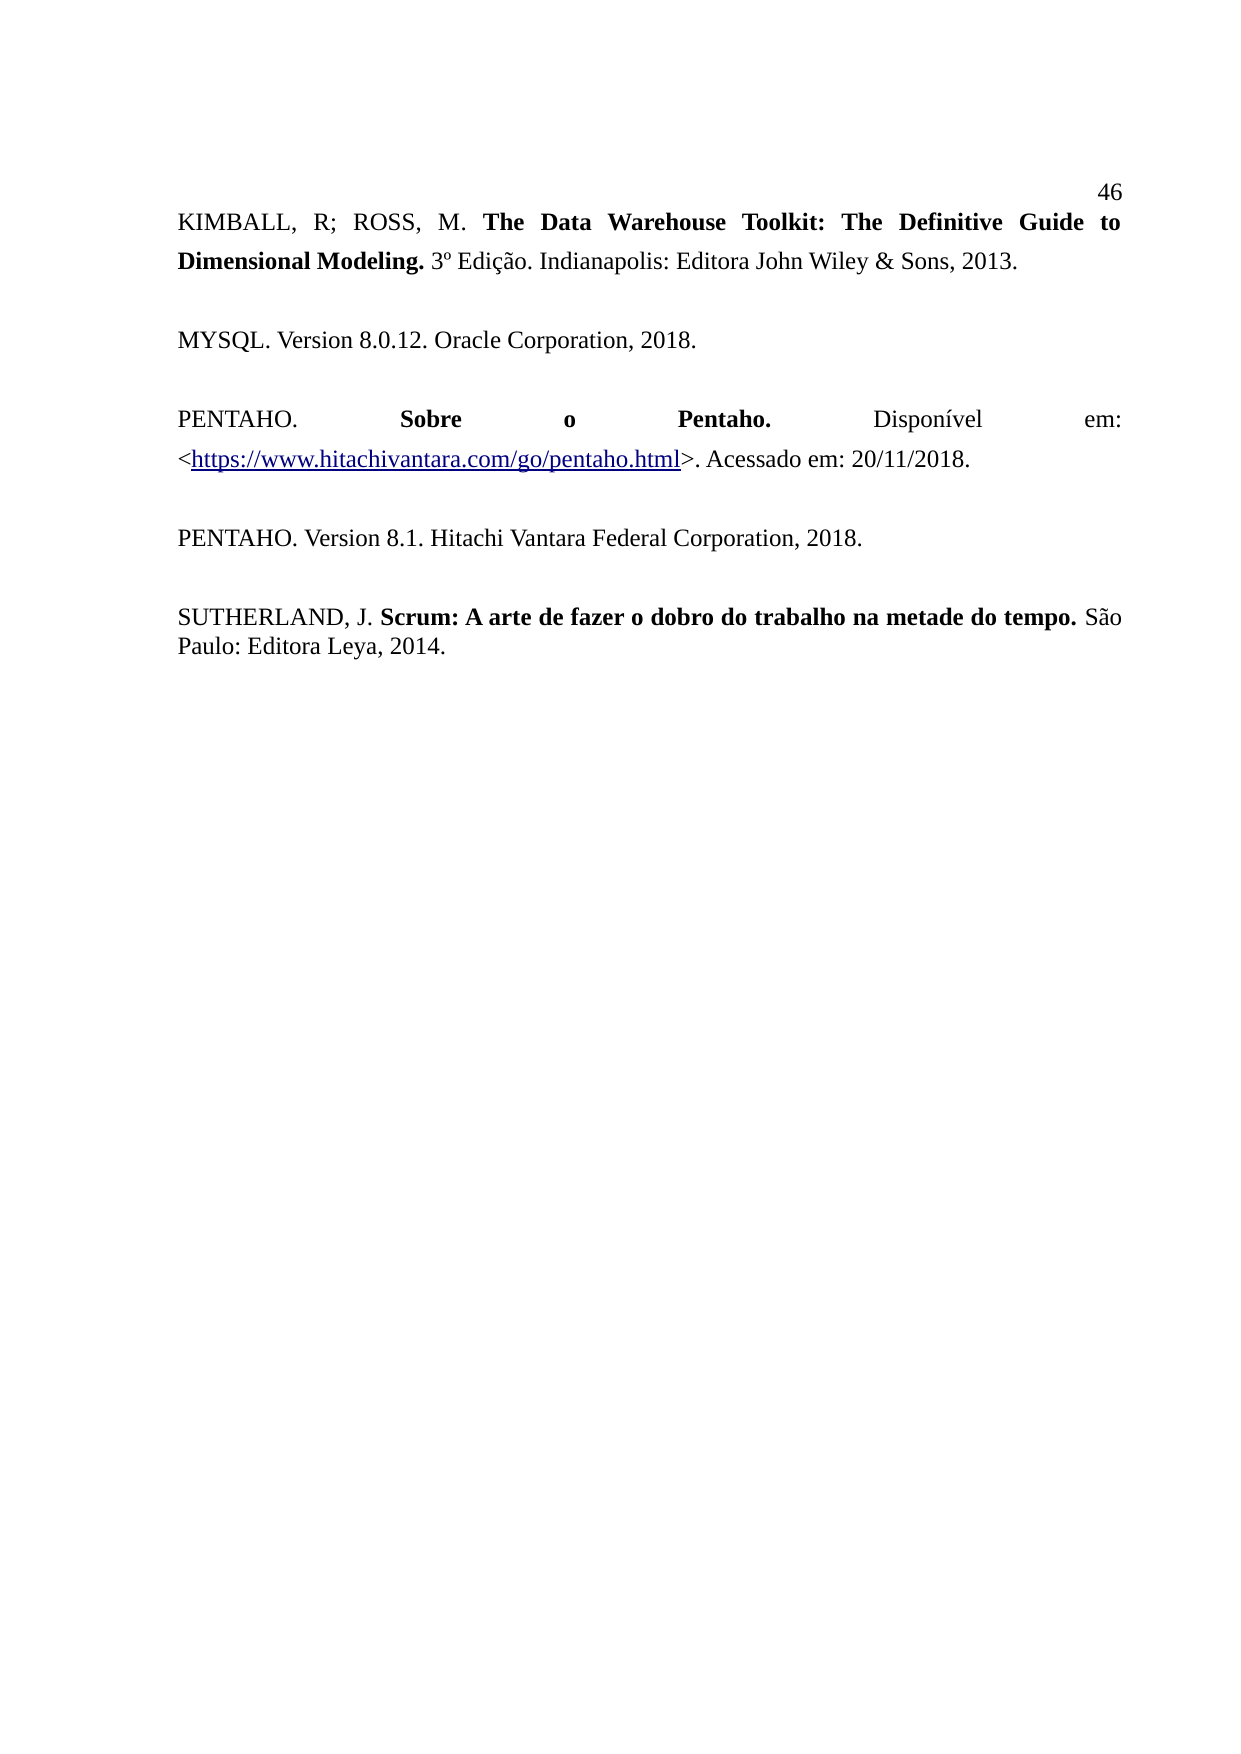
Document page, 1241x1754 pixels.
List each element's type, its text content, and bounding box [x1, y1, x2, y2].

text MYSQL. Version 8.0.12. Oracle Corporation, 2018. [177, 325, 1122, 354]
text KIMBALL, R; ROSS, M. The Data Warehouse Toolkit: The Definitive Guide to Dimensional Modeling. 3º Edição. Indianapolis: Editora John Wiley & Sons, 2013. [177, 207, 1122, 275]
text PENTAHO. Sobre o Pentaho. Disponível em: <https://www.hitachivantara.com/go/pentaho.html>. Acessado em: 20/11/2018. [177, 404, 1122, 473]
text PENTAHO. Version 8.1. Hitachi Vantara Federal Corporation, 2018. [177, 523, 1122, 552]
text SUTHERLAND, J. Scrum: A arte de fazer o dobro do trabalho na metade do tempo. São Paulo: Editora Leya, 2014. [177, 602, 1122, 660]
